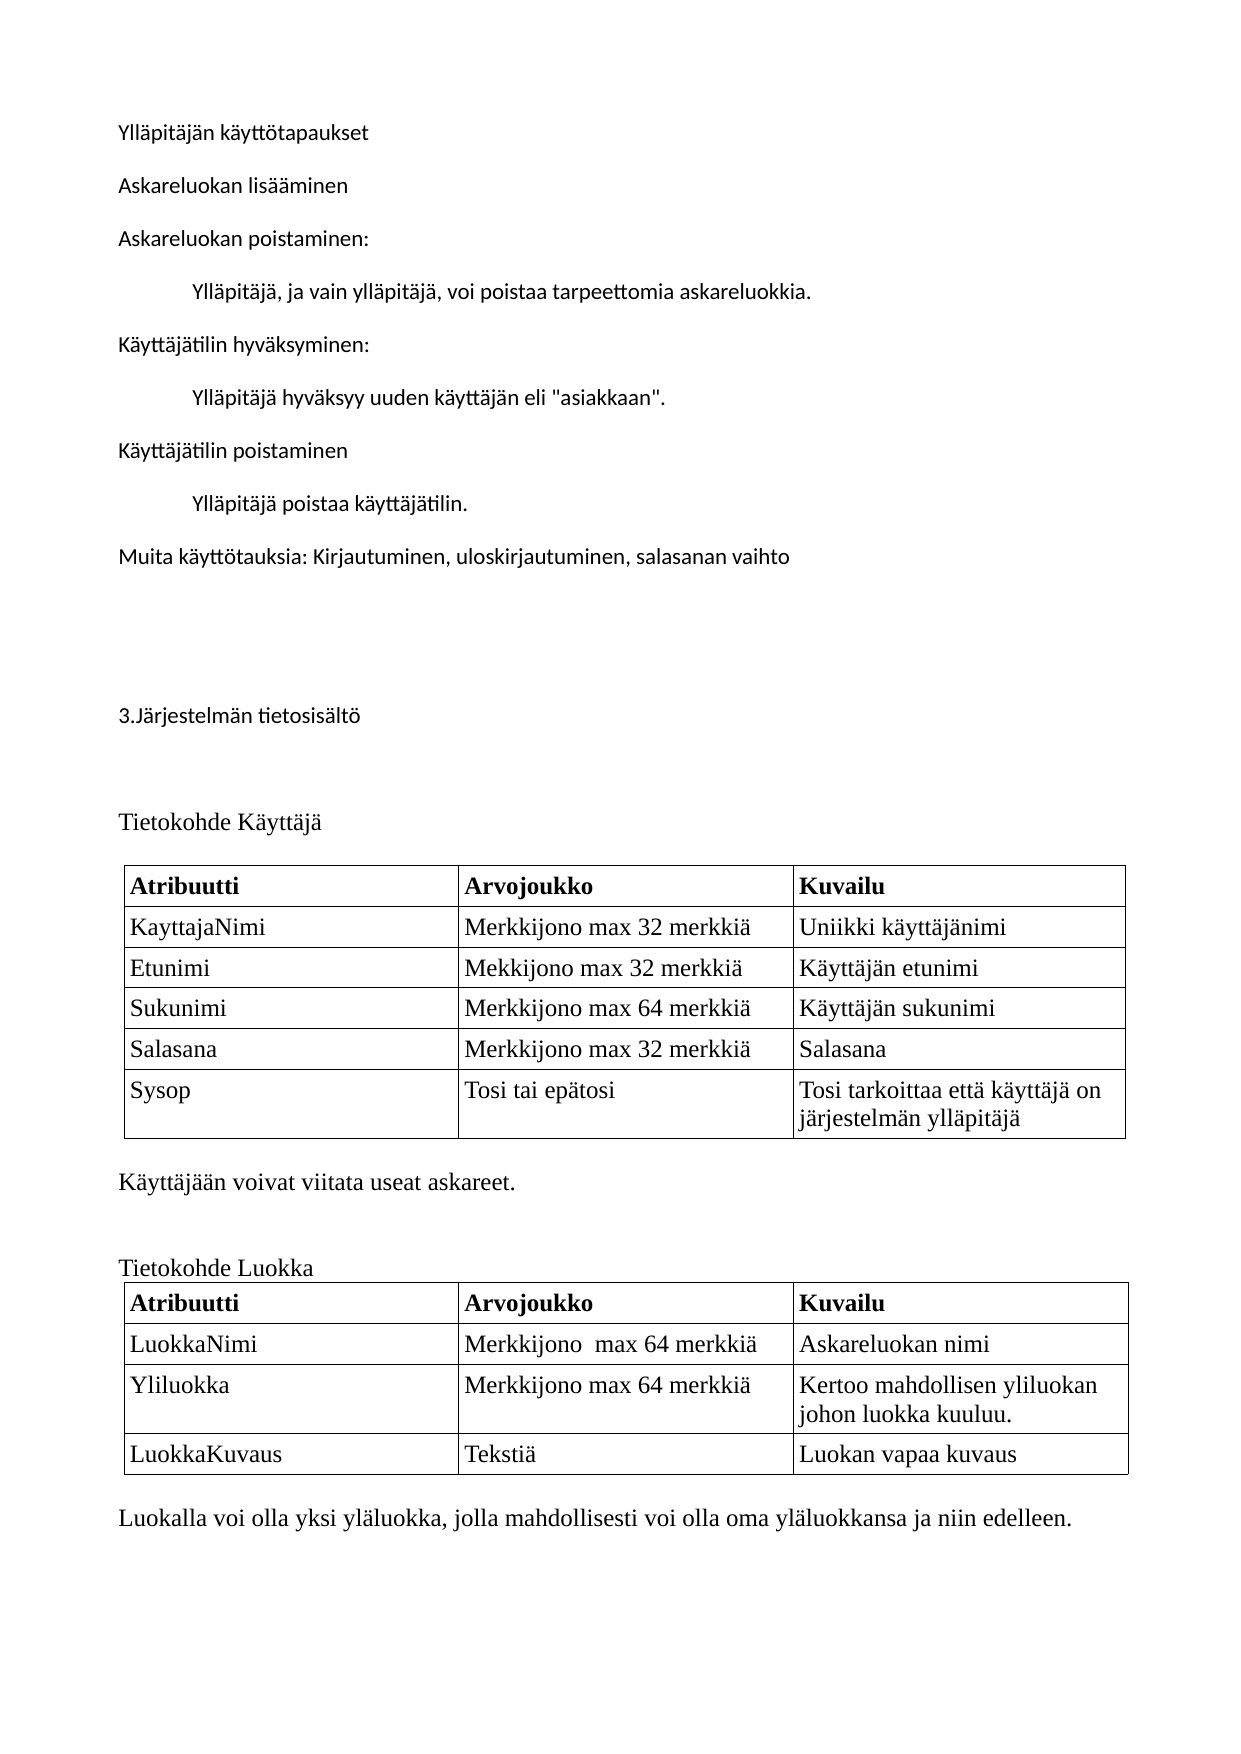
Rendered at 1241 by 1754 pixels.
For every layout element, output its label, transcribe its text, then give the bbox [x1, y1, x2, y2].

table_cell Kertoo mahdollisen yliluokan johon luokka kuuluu. [794, 1365, 1128, 1433]
text Käyttäjätilin hyväksyminen: [118, 330, 1122, 358]
text Ylläpitäjä poistaa käyttäjätilin. [118, 489, 1122, 517]
table_cell Askareluokan nimi [794, 1324, 1128, 1364]
text Käyttäjään voivat viitata useat askareet. [118, 1167, 1122, 1196]
table_cell Tosi tai epätosi [459, 1070, 793, 1138]
text Ylläpitäjä hyväksyy uuden käyttäjän eli "asiakkaan". [118, 383, 1122, 411]
table_header Atribuutti [125, 1283, 458, 1323]
table_header Arvojoukko [459, 866, 793, 906]
table_cell Sukunimi [125, 988, 458, 1028]
table_cell Merkkijono max 64 merkkiä [459, 1365, 793, 1433]
table_header Atribuutti [125, 866, 458, 906]
table_cell LuokkaKuvaus [125, 1434, 458, 1474]
table_cell Salasana [794, 1029, 1125, 1068]
table_cell Mekkijono max 32 merkkiä [459, 948, 793, 987]
table_cell Luokan vapaa kuvaus [794, 1434, 1128, 1474]
table_cell LuokkaNimi [125, 1324, 458, 1364]
table_cell Merkkijono max 32 merkkiä [459, 1029, 793, 1068]
table_cell Merkkijono max 32 merkkiä [459, 907, 793, 946]
text Käyttäjätilin poistaminen [118, 436, 1122, 464]
text Ylläpitäjän käyttötapaukset [118, 118, 1122, 146]
table_cell Käyttäjän sukunimi [794, 988, 1125, 1028]
text Ylläpitäjä, ja vain ylläpitäjä, voi poistaa tarpeettomia askareluokkia. [118, 277, 1122, 305]
table_header Kuvailu [794, 866, 1125, 906]
table_cell Sysop [125, 1070, 458, 1138]
table_cell Tosi tarkoittaa että käyttäjä on järjestelmän ylläpitäjä [794, 1070, 1125, 1138]
table_cell Käyttäjän etunimi [794, 948, 1125, 987]
table_cell Uniikki käyttäjänimi [794, 907, 1125, 946]
table_cell Salasana [125, 1029, 458, 1068]
list Järjestelmän tietosisältö [118, 701, 1122, 729]
text Askareluokan poistaminen: [118, 224, 1122, 252]
table_header Kuvailu [794, 1283, 1128, 1323]
table_cell Merkkijono max 64 merkkiä [459, 1324, 793, 1364]
table_cell Yliluokka [125, 1365, 458, 1433]
text Luokalla voi olla yksi yläluokka, jolla mahdollisesti voi olla oma yläluokkansa ja niin edelleen. [118, 1503, 1122, 1532]
table_cell Etunimi [125, 948, 458, 987]
text Tietokohde Luokka [118, 1253, 1122, 1282]
text Muita käyttötauksia: Kirjautuminen, uloskirjautuminen, salasanan vaihto [118, 542, 1122, 570]
table_cell Merkkijono max 64 merkkiä [459, 988, 793, 1028]
table_header Arvojoukko [459, 1283, 793, 1323]
table_cell Tekstiä [459, 1434, 793, 1474]
text Tietokohde Käyttäjä [118, 807, 1122, 836]
table_cell KayttajaNimi [125, 907, 458, 946]
text Askareluokan lisääminen [118, 171, 1122, 199]
